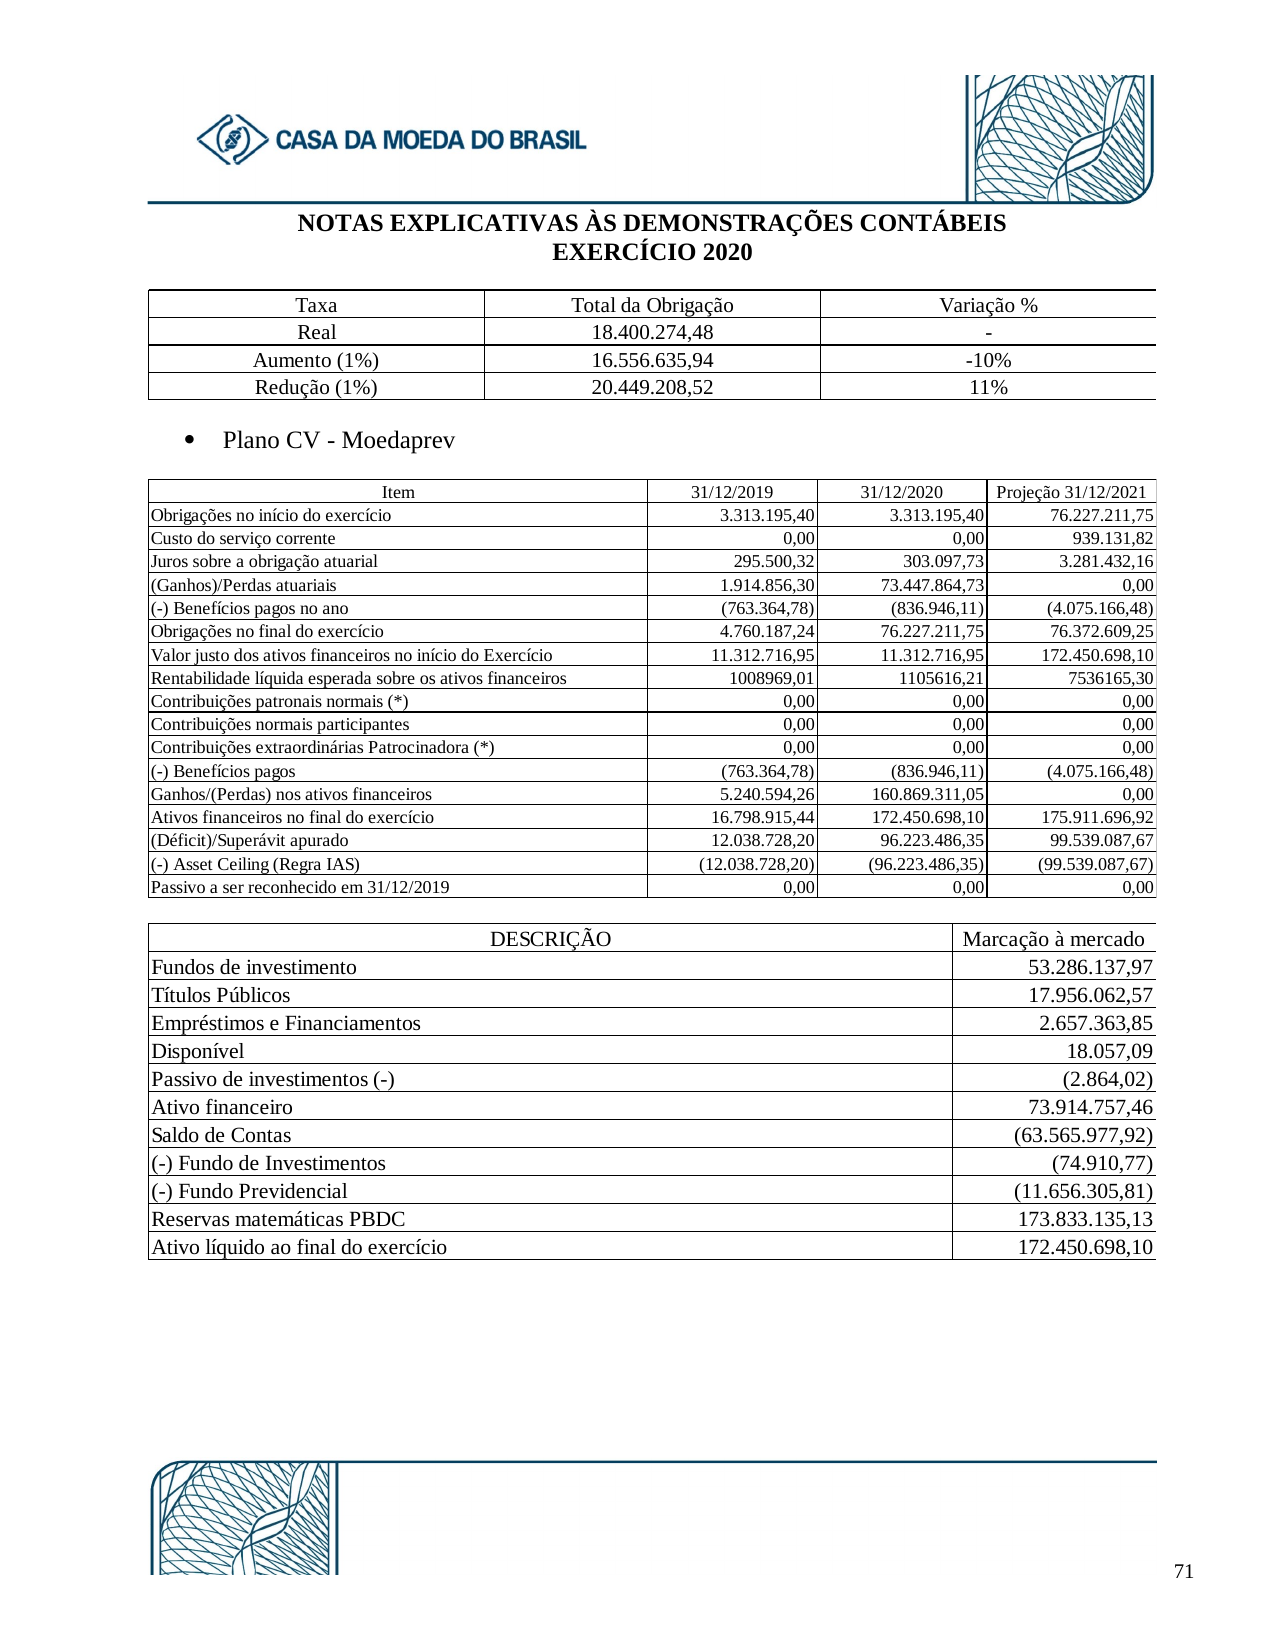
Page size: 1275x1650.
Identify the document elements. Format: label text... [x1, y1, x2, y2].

list Plano CV - Moedaprev [185, 425, 1157, 454]
